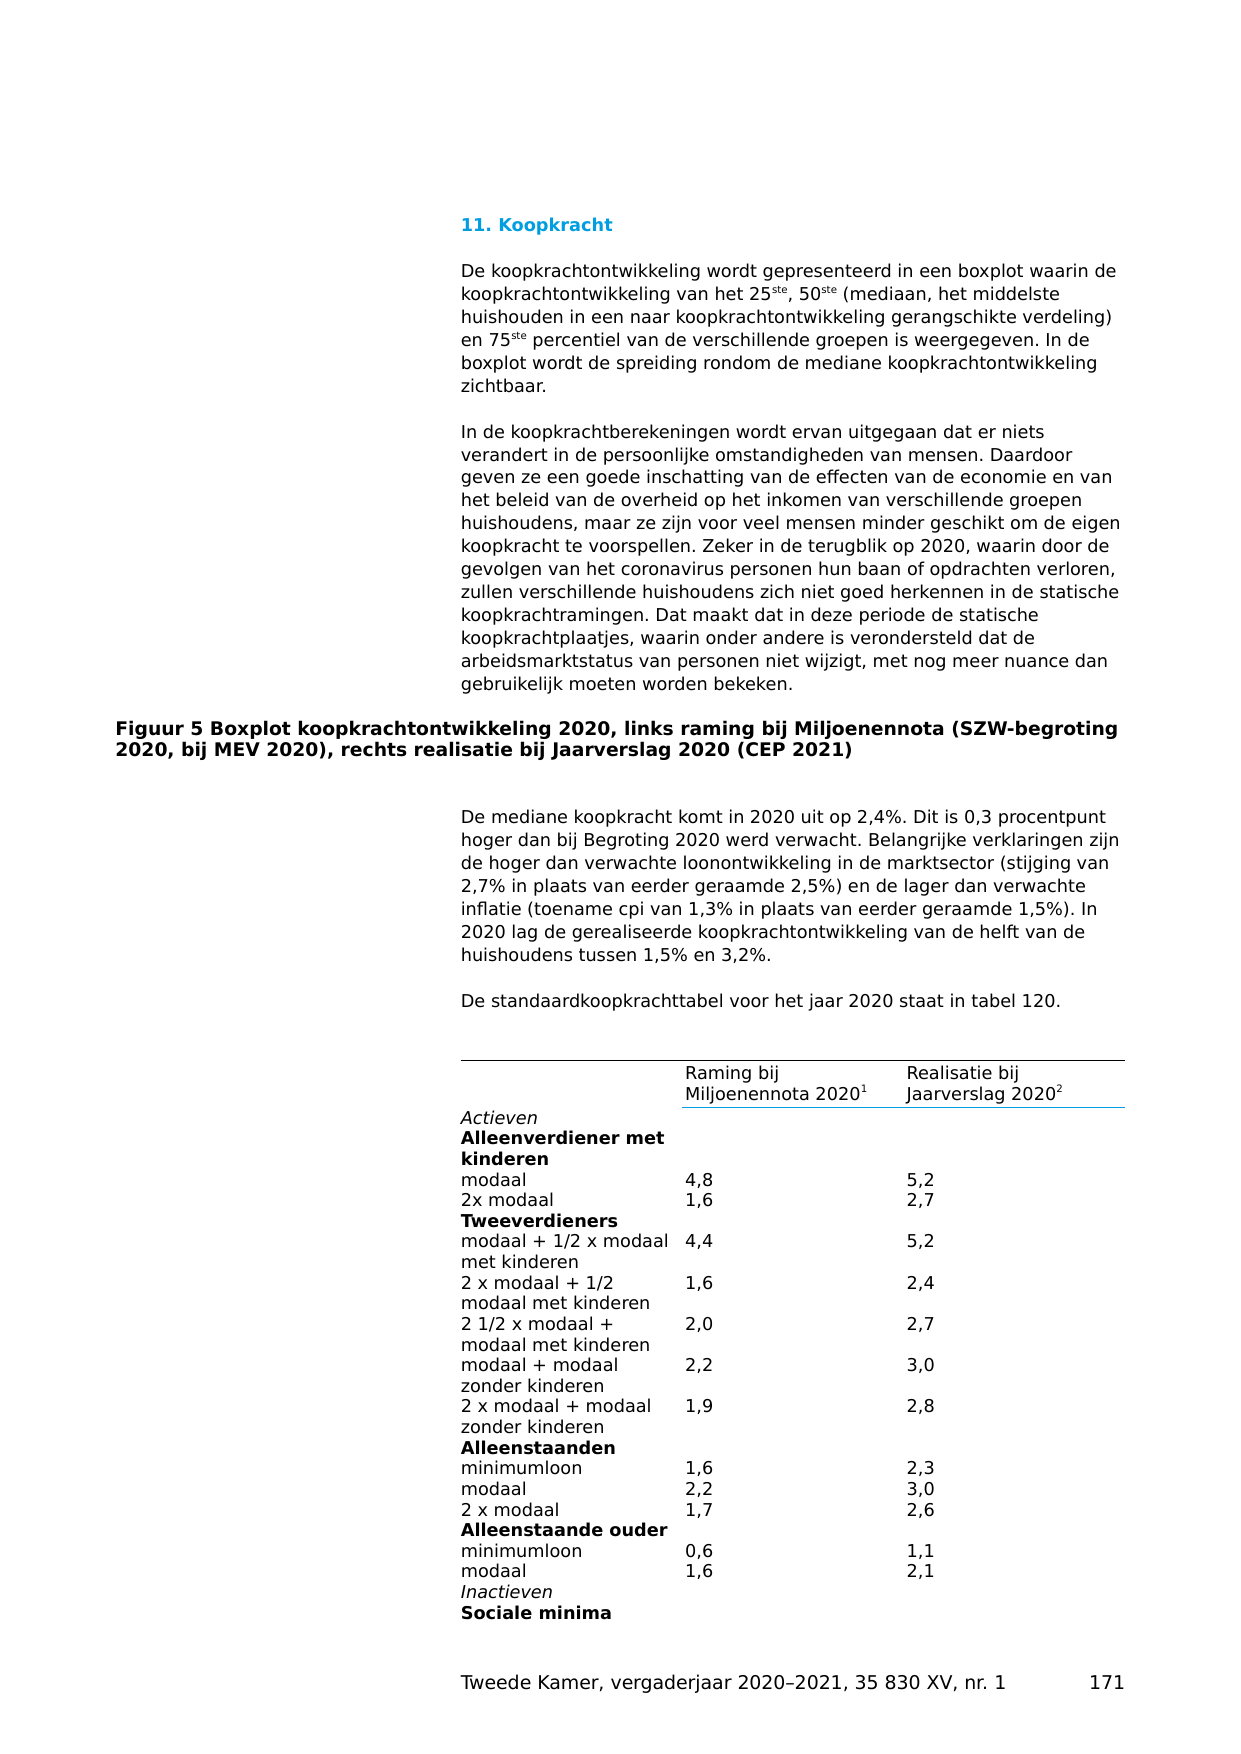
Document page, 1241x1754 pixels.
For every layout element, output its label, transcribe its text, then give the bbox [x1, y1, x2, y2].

table_cell [682, 1211, 903, 1231]
table_cell modaal + modaal zonder kinderen [461, 1355, 682, 1396]
table_cell modaal [461, 1561, 682, 1582]
title 11. Koopkracht [461, 213, 1125, 236]
table_cell 2,8 [904, 1396, 1125, 1438]
table_cell [682, 1128, 903, 1169]
table_cell Alleenstaanden [461, 1438, 682, 1458]
table_cell 2,7 [904, 1314, 1125, 1355]
table_cell 4,8 [682, 1170, 903, 1190]
table_cell [904, 1520, 1125, 1541]
table_cell modaal + 1/2 x modaal met kinderen [461, 1231, 682, 1273]
table_cell 1,1 [904, 1541, 1125, 1561]
table_cell [682, 1582, 903, 1603]
table_cell 2,0 [682, 1314, 903, 1355]
table_cell Actieven [461, 1107, 682, 1128]
table_cell 2x modaal [461, 1190, 682, 1211]
table_cell Alleenverdiener met kinderen [461, 1128, 682, 1169]
text De koopkrachtontwikkeling wordt gepresenteerd in een boxplot waarin de koopkrachtontwikkeling van het 25ste, 50ste (mediaan, het middelste huishouden in een naar koopkrachtontwikkeling gerangschikte verdeling) en 75ste percentiel van de verschillende groepen is weergegeven. In de boxplot wordt de spreiding rondom de mediane koopkrachtontwikkeling zichtbaar. [461, 259, 1125, 397]
table_cell 1,6 [682, 1190, 903, 1211]
table_cell 1,7 [682, 1500, 903, 1520]
table_cell 2,2 [682, 1479, 903, 1499]
table_cell 5,2 [904, 1170, 1125, 1190]
text De standaardkoopkrachttabel voor het jaar 2020 staat in tabel 120. [461, 989, 1125, 1012]
table_cell 1,9 [682, 1396, 903, 1438]
table_cell [904, 1603, 1125, 1623]
table_cell modaal [461, 1170, 682, 1190]
table_cell [682, 1438, 903, 1458]
text In de koopkrachtberekeningen wordt ervan uitgegaan dat er niets verandert in de persoonlijke omstandigheden van mensen. Daardoor geven ze een goede inschatting van de effecten van de economie en van het beleid van de overheid op het inkomen van verschillende groepen huishoudens, maar ze zijn voor veel mensen minder geschikt om de eigen koopkracht te voorspellen. Zeker in de terugblik op 2020, waarin door de gevolgen van het coronavirus personen hun baan of opdrachten verloren, zullen verschillende huishoudens zich niet goed herkennen in de statische koopkrachtramingen. Dat maakt dat in deze periode de statische koopkrachtplaatjes, waarin onder andere is verondersteld dat de arbeidsmarktstatus van personen niet wijzigt, met nog meer nuance dan gebruikelijk moeten worden bekeken. [461, 420, 1125, 695]
table_header Tabel 120 Koopkrachtcijfers 2020 (mutaties in %) [461, 1035, 1125, 1059]
table_cell 2 x modaal [461, 1500, 682, 1520]
table_cell minimumloon [461, 1458, 682, 1479]
table_cell [904, 1128, 1125, 1169]
table_cell 2,7 [904, 1190, 1125, 1211]
table_cell [904, 1438, 1125, 1458]
table_cell 1,6 [682, 1458, 903, 1479]
table_cell 2,3 [904, 1458, 1125, 1479]
table_cell [682, 1603, 903, 1623]
table_cell 2 x modaal + modaal zonder kinderen [461, 1396, 682, 1438]
table_cell modaal [461, 1479, 682, 1499]
table_cell Tweeverdieners [461, 1211, 682, 1231]
table_cell [904, 1108, 1125, 1128]
title Figuur 5 Boxplot koopkrachtontwikkeling 2020, links raming bij Miljoenennota (SZW-begroting 2020, bij MEV 2020), rechts realisatie bij Jaarverslag 2020 (CEP 2021) [115, 718, 1125, 761]
table_cell 3,0 [904, 1479, 1125, 1499]
table_cell 1,6 [682, 1273, 903, 1314]
table_cell 2,2 [682, 1355, 903, 1396]
table_cell [904, 1582, 1125, 1603]
table_cell 2 1/2 x modaal + modaal met kinderen [461, 1314, 682, 1355]
table_cell 2,4 [904, 1273, 1125, 1314]
table_cell 2,6 [904, 1500, 1125, 1520]
table_cell 0,6 [682, 1541, 903, 1561]
table_cell 3,0 [904, 1355, 1125, 1396]
table_cell minimumloon [461, 1541, 682, 1561]
table_cell Realisatie bij Jaarverslag 20202 [904, 1061, 1125, 1107]
table_cell 2,1 [904, 1561, 1125, 1582]
table_cell Inactieven [461, 1582, 682, 1603]
table_cell [904, 1211, 1125, 1231]
table_cell Alleenstaande ouder [461, 1520, 682, 1541]
table_cell Raming bij Miljoenennota 20201 [682, 1061, 903, 1107]
table_cell Sociale minima [461, 1603, 682, 1623]
table_cell [461, 1061, 682, 1107]
table_cell [682, 1108, 903, 1128]
table_cell [682, 1520, 903, 1541]
table_cell 4,4 [682, 1231, 903, 1273]
table_cell 1,6 [682, 1561, 903, 1582]
text De mediane koopkracht komt in 2020 uit op 2,4%. Dit is 0,3 procentpunt hoger dan bij Begroting 2020 werd verwacht. Belangrijke verklaringen zijn de hoger dan verwachte loonontwikkeling in de marktsector (stijging van 2,7% in plaats van eerder geraamde 2,5%) en de lager dan verwachte inflatie (toename cpi van 1,3% in plaats van eerder geraamde 1,5%). In 2020 lag de gerealiseerde koopkrachtontwikkeling van de helft van de huishoudens tussen 1,5% en 3,2%. [461, 805, 1125, 966]
table_cell 5,2 [904, 1231, 1125, 1273]
table_cell 2 x modaal + 1/2 modaal met kinderen [461, 1273, 682, 1314]
